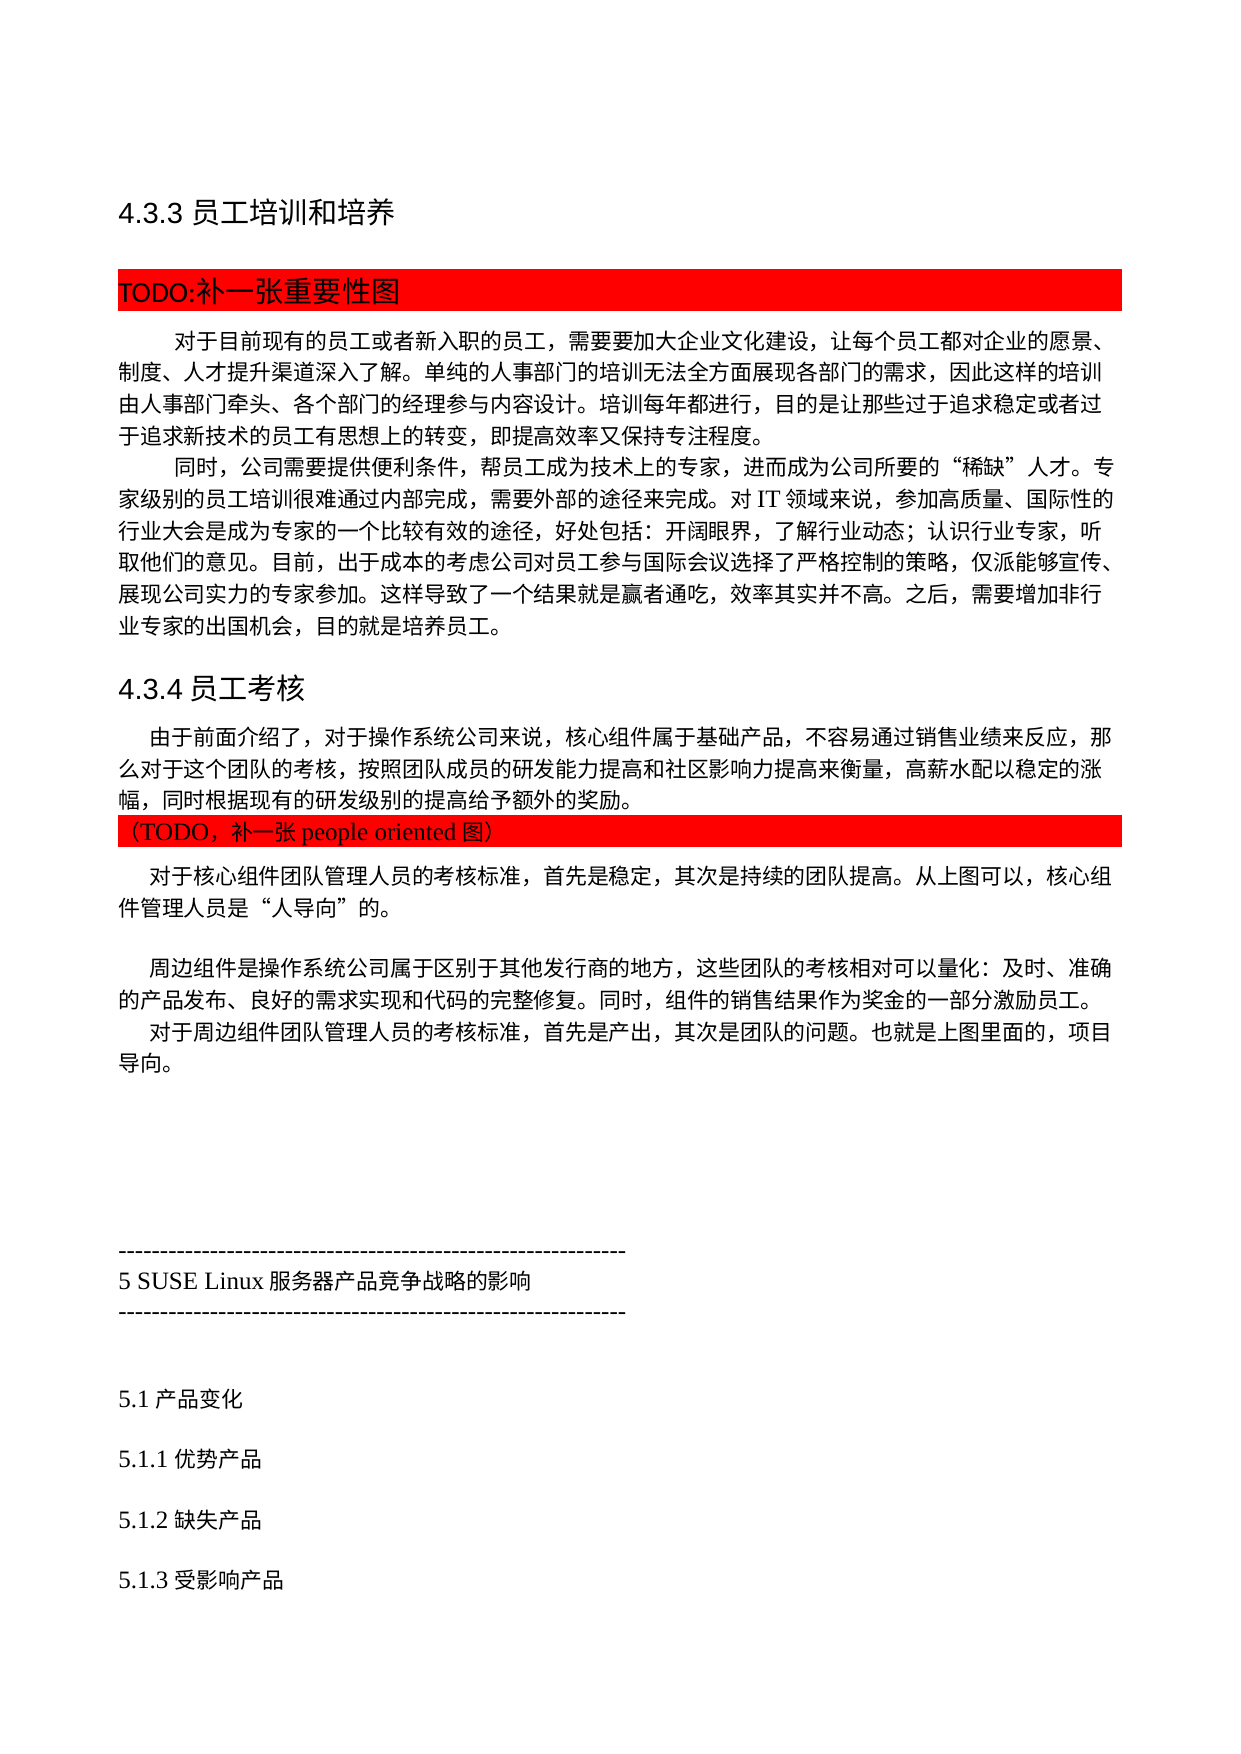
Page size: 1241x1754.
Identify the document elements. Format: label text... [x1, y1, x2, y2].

text 5.1 产品变化 [118, 1382, 1122, 1414]
text 5.1.1 优势产品 [118, 1442, 1122, 1474]
text 对于目前现有的员工或者新入职的员工，需要要加大企业文化建设，让每个员工都对企业的愿景、制度、人才提升渠道深入了解。单纯的人事部门的培训无法全方面展现各部门的需求，因此这样的培训由人事部门牵头、各个部门的经理参与内容设计。培训每年都进行，目的是让那些过于追求稳定或者过于追求新技术的员工有思想上的转变，即提高效率又保持专注程度。 [118, 324, 1122, 450]
text ------------------------------------------------------------- [118, 1296, 1122, 1324]
text （TODO，补一张 people oriented 图） [118, 815, 1122, 847]
text TODO:补一张重要性图 [118, 269, 1122, 311]
text 由于前面介绍了，对于操作系统公司来说，核心组件属于基础产品，不容易通过销售业绩来反应，那么对于这个团队的考核，按照团队成员的研发能力提高和社区影响力提高来衡量，高薪水配以稳定的涨幅，同时根据现有的研发级别的提高给予额外的奖励。 [118, 720, 1122, 815]
text 周边组件是操作系统公司属于区别于其他发行商的地方，这些团队的考核相对可以量化：及时、准确的产品发布、良好的需求实现和代码的完整修复。同时，组件的销售结果作为奖金的一部分激励员工。 [118, 951, 1122, 1015]
text 对于核心组件团队管理人员的考核标准，首先是稳定，其次是持续的团队提高。从上图可以，核心组件管理人员是“人导向”的。 [118, 859, 1122, 923]
text 4.3.4员工考核 [118, 665, 1122, 708]
text 5 SUSE Linux服务器产品竞争战略的影响 [118, 1264, 1122, 1296]
text ------------------------------------------------------------- [118, 1235, 1122, 1264]
text 4.3.3 员工培训和培养 [118, 189, 1122, 231]
text 5.1.2 缺失产品 [118, 1503, 1122, 1534]
text 同时，公司需要提供便利条件，帮员工成为技术上的专家，进而成为公司所要的“稀缺”人才。专家级别的员工培训很难通过内部完成，需要外部的途径来完成。对IT领域来说，参加高质量、国际性的行业大会是成为专家的一个比较有效的途径，好处包括：开阔眼界，了解行业动态；认识行业专家，听取他们的意见。目前，出于成本的考虑公司对员工参与国际会议选择了严格控制的策略，仅派能够宣传、展现公司实力的专家参加。这样导致了一个结果就是赢者通吃，效率其实并不高。之后，需要增加非行业专家的出国机会，目的就是培养员工。 [118, 450, 1122, 640]
text 5.1.3 受影响产品 [118, 1563, 1122, 1595]
text 对于周边组件团队管理人员的考核标准，首先是产出，其次是团队的问题。也就是上图里面的，项目导向。 [118, 1015, 1122, 1078]
